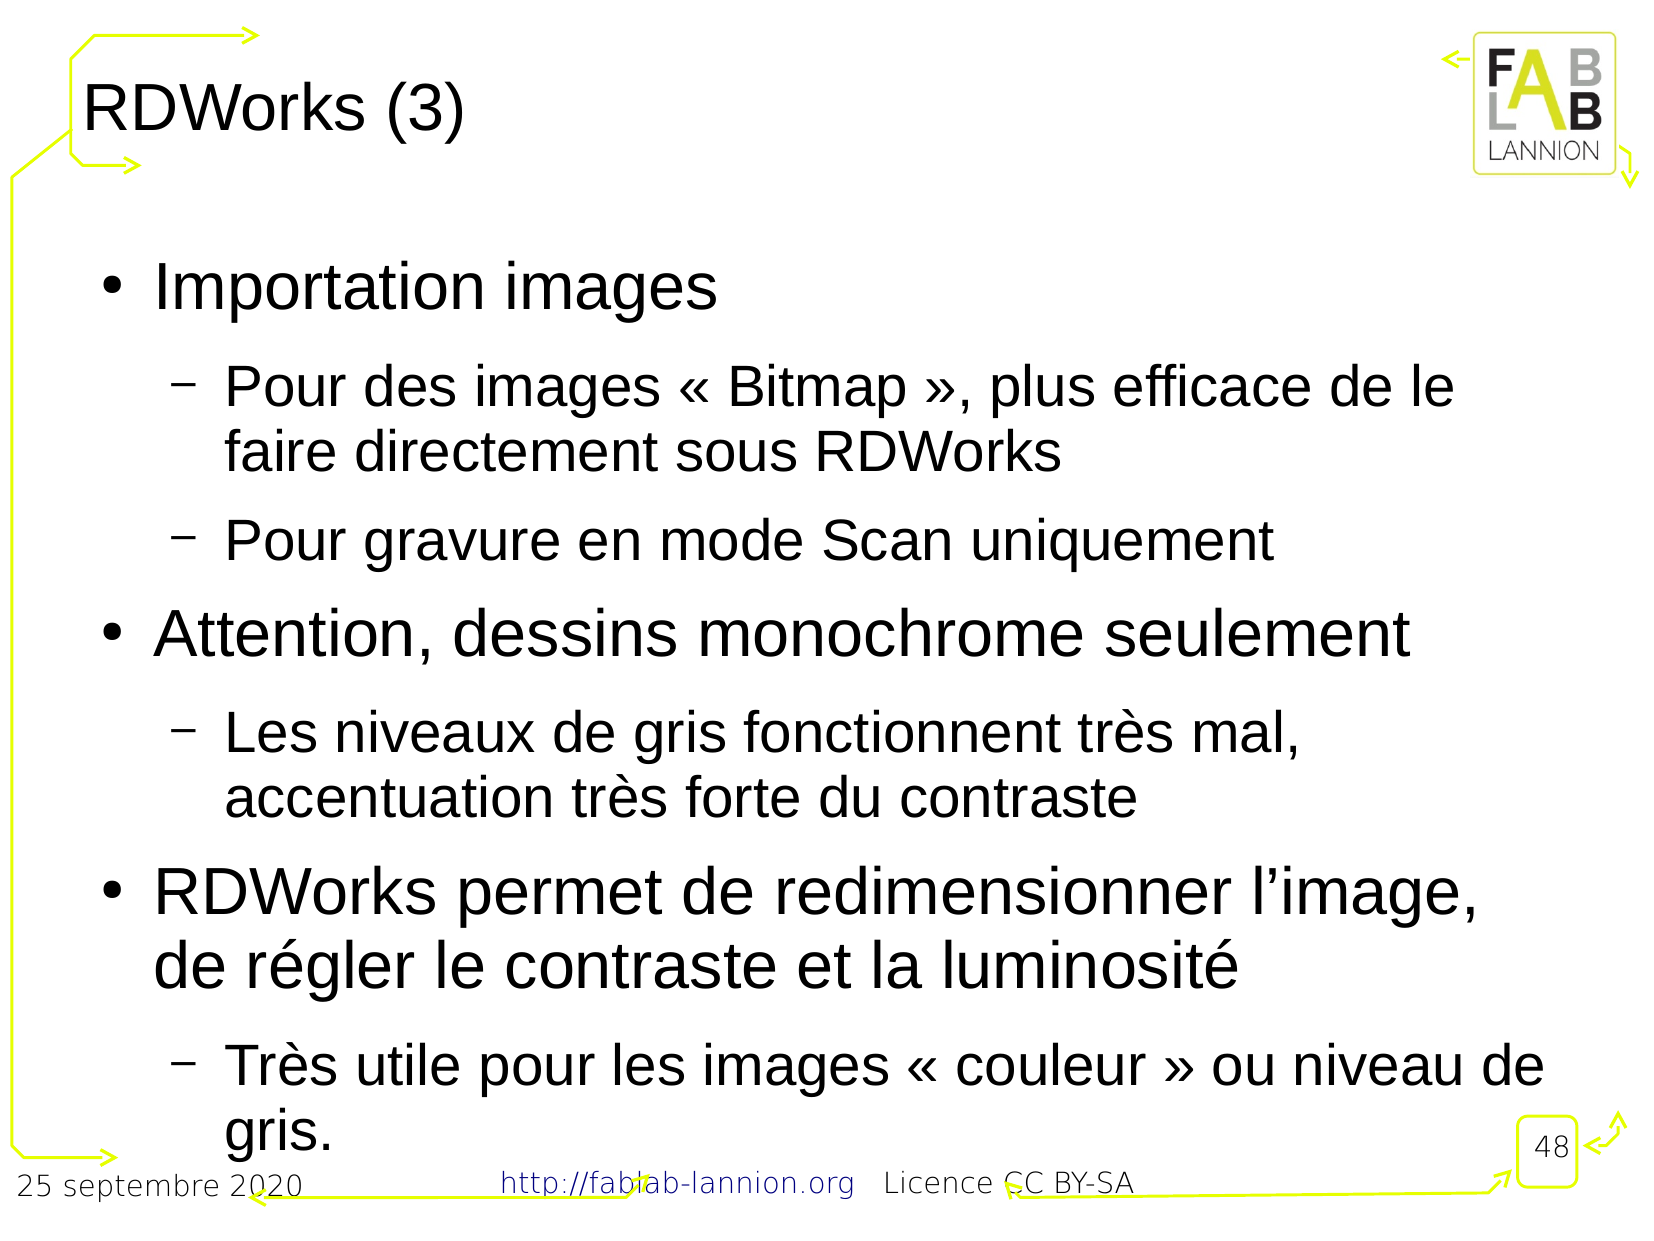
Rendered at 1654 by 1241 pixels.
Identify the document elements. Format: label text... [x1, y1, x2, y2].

picture [1470, 29, 1619, 178]
title RDWorks (3) [82, 49, 1441, 166]
list Importation images Pour des images « Bitmap », plus efficace de le faire directement sous RDWorks Pour gravure en mode Scan uniquement Attention, dessins monochrome seulement Les niveaux de gris fonctionnent très mal, accentuation très forte du contraste RDWorks permet de redimensionner l’image, de régler le contraste et la luminosité Très utile pour les images « couleur » ou niveau de gris. [82, 249, 1571, 1087]
